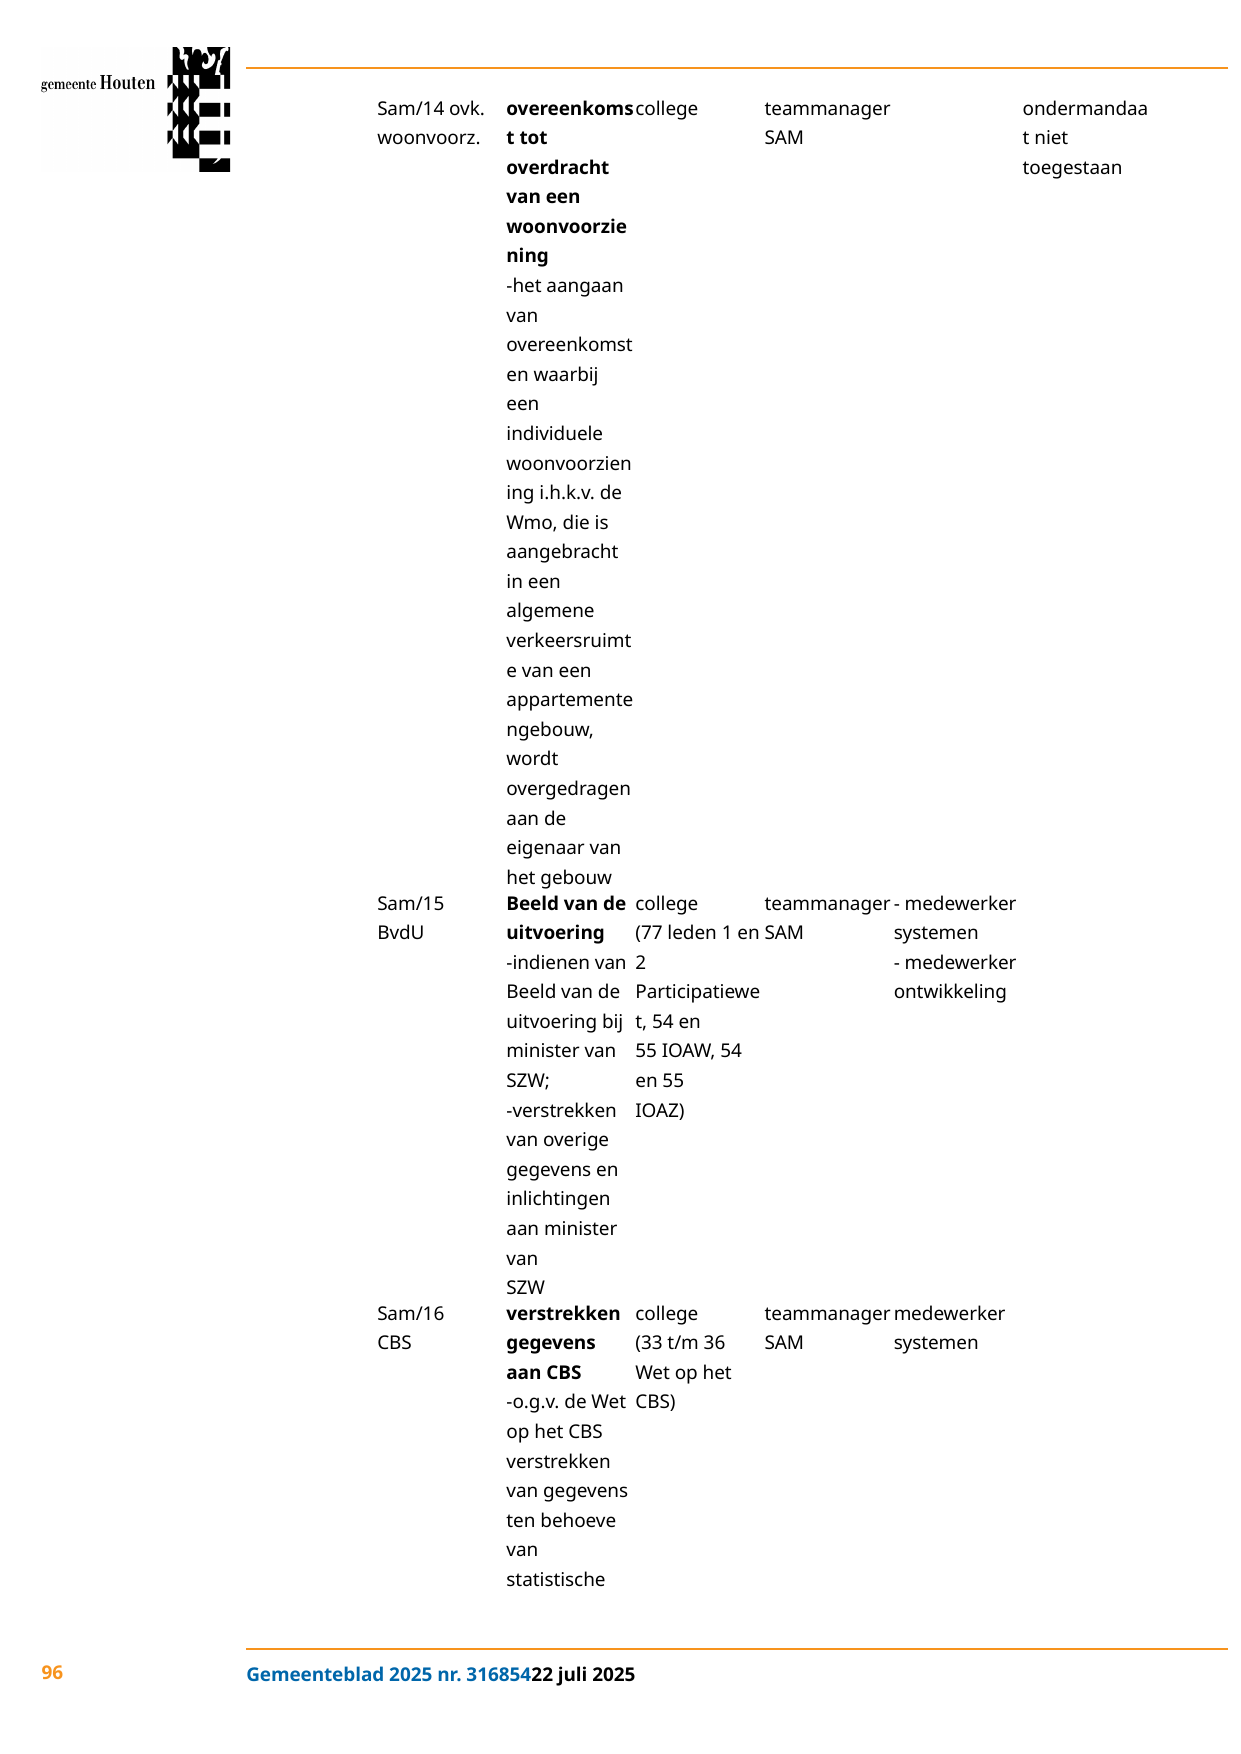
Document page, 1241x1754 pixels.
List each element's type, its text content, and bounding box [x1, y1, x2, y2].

table_cell Sam/16 CBS [377, 1300, 506, 1592]
table_cell [248, 95, 377, 890]
table_cell [894, 95, 1022, 890]
picture [41, 47, 231, 172]
table_cell Beeld van de uitvoering -indienen van Beeld van de uitvoering bij minister van SZW; -verstrekken van overige gegevens en inlichtingen aan minister van SZW [506, 890, 635, 1300]
table_cell [248, 1300, 377, 1592]
table_cell ondermandaat niet toegestaan [1023, 95, 1152, 890]
table_cell college (33 t/m 36 Wet op het CBS) [635, 1300, 764, 1592]
table_cell - medewerker systemen - medewerker ontwikkeling [894, 890, 1022, 1300]
table_cell [1023, 890, 1152, 1300]
table_cell [1023, 1300, 1152, 1592]
table_cell college [635, 95, 764, 890]
table_cell overeenkomst tot overdracht van een woonvoorziening -het aangaan van overeenkomsten waarbij een individuele woonvoorziening i.h.k.v. de Wmo, die is aangebracht in een algemene verkeersruimte van een appartementengebouw, wordt overgedragen aan de eigenaar van het gebouw [506, 95, 635, 890]
table_cell Sam/14 ovk. woonvoorz. [377, 95, 506, 890]
table_cell Sam/15 BvdU [377, 890, 506, 1300]
table_cell medewerker systemen [894, 1300, 1022, 1592]
table_cell college (77 leden 1 en 2 Participatiewet, 54 en 55 IOAW, 54 en 55 IOAZ) [635, 890, 764, 1300]
table_cell teammanager SAM [764, 890, 893, 1300]
table_cell [248, 890, 377, 1300]
table_cell verstrekken gegevens aan CBS -o.g.v. de Wet op het CBS verstrekken van gegevens ten behoeve van statistische [506, 1300, 635, 1592]
table_cell teammanager SAM [764, 1300, 893, 1592]
table_cell teammanager SAM [764, 95, 893, 890]
